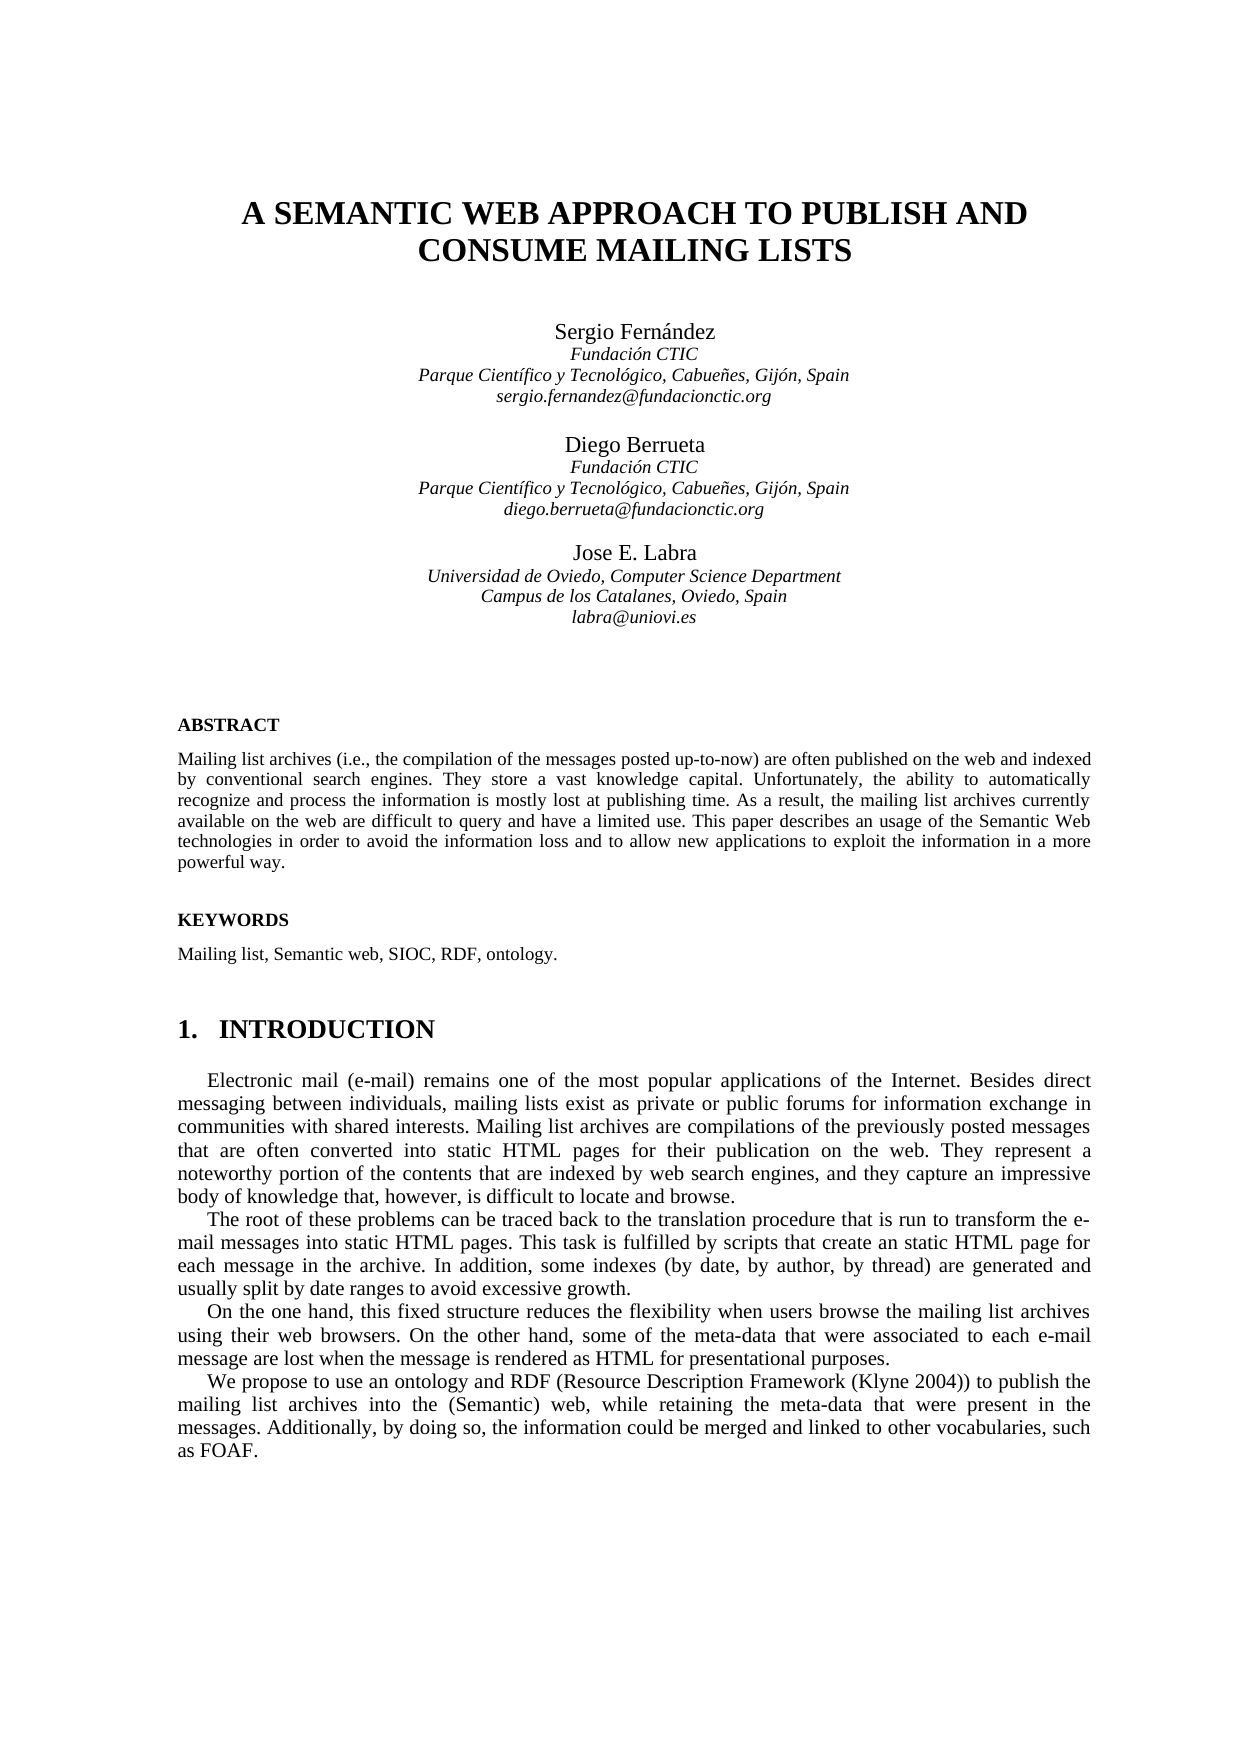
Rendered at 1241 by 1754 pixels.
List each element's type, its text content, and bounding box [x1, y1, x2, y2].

text Universidad de Oviedo, Computer Science Department [177, 565, 1092, 586]
title A semantic web approach to publish and consume mailing listS [177, 195, 1092, 269]
text On the one hand, this fixed structure reduces the flexibility when users browse the mailing list archives using their web browsers. On the other hand, some of the meta-data that were associated to each e-mail message are lost when the message is rendered as HTML for presentational purposes. [177, 1300, 1092, 1370]
text Jose E. Labra [177, 540, 1092, 565]
title KEYWORDS [177, 910, 1092, 931]
subtitle INTRODUCTION [177, 1014, 1092, 1044]
text Electronic mail (e-mail) remains one of the most popular applications of the Internet. Besides direct messaging between individuals, mailing lists exist as private or public forums for information exchange in communities with shared interests. Mailing list archives are compilations of the previously posted messages that are often converted into static HTML pages for their publication on the web. They represent a noteworthy portion of the contents that are indexed by web search engines, and they capture an impressive body of knowledge that, however, is difficult to locate and browse. [177, 1069, 1092, 1208]
text diego.berrueta@fundacionctic.org [177, 498, 1092, 519]
text Mailing list archives (i.e., the compilation of the messages posted up-to-now) are often published on the web and indexed by conventional search engines. They store a vast knowledge capital. Unfortunately, the ability to automatically recognize and process the information is mostly lost at publishing time. As a result, the mailing list archives currently available on the web are difficult to query and have a limited use. This paper describes an usage of the Semantic Web technologies in order to avoid the information loss and to allow new applications to exploit the information in a more powerful way. [177, 748, 1092, 873]
text The root of these problems can be traced back to the translation procedure that is run to transform the e-mail messages into static HTML pages. This task is fulfilled by scripts that create an static HTML page for each message in the archive. In addition, some indexes (by date, by author, by thread) are generated and usually split by date ranges to avoid excessive growth. [177, 1208, 1092, 1300]
text Diego Berrueta [177, 432, 1092, 457]
text sergio.fernandez@fundacionctic.org [177, 386, 1092, 406]
title ABSTRACT [177, 715, 1092, 736]
text Sergio Fernández [177, 319, 1092, 344]
text labra@uniovi.es [177, 607, 1092, 628]
text Parque Científico y Tecnológico, Cabueñes, Gijón, Spain [177, 478, 1092, 498]
text Parque Científico y Tecnológico, Cabueñes, Gijón, Spain [177, 365, 1092, 386]
text Campus de los Catalanes, Oviedo, Spain [177, 586, 1092, 607]
text Fundación CTIC [177, 457, 1092, 478]
text Fundación CTIC [177, 344, 1092, 365]
text We propose to use an ontology and RDF (Resource Description Framework (Klyne 2004)) to publish the mailing list archives into the (Semantic) web, while retaining the meta-data that were present in the messages. Additionally, by doing so, the information could be merged and linked to other vocabularies, such as FOAF. [177, 1370, 1092, 1462]
text Mailing list, Semantic web, SIOC, RDF, ontology. [177, 943, 1092, 964]
